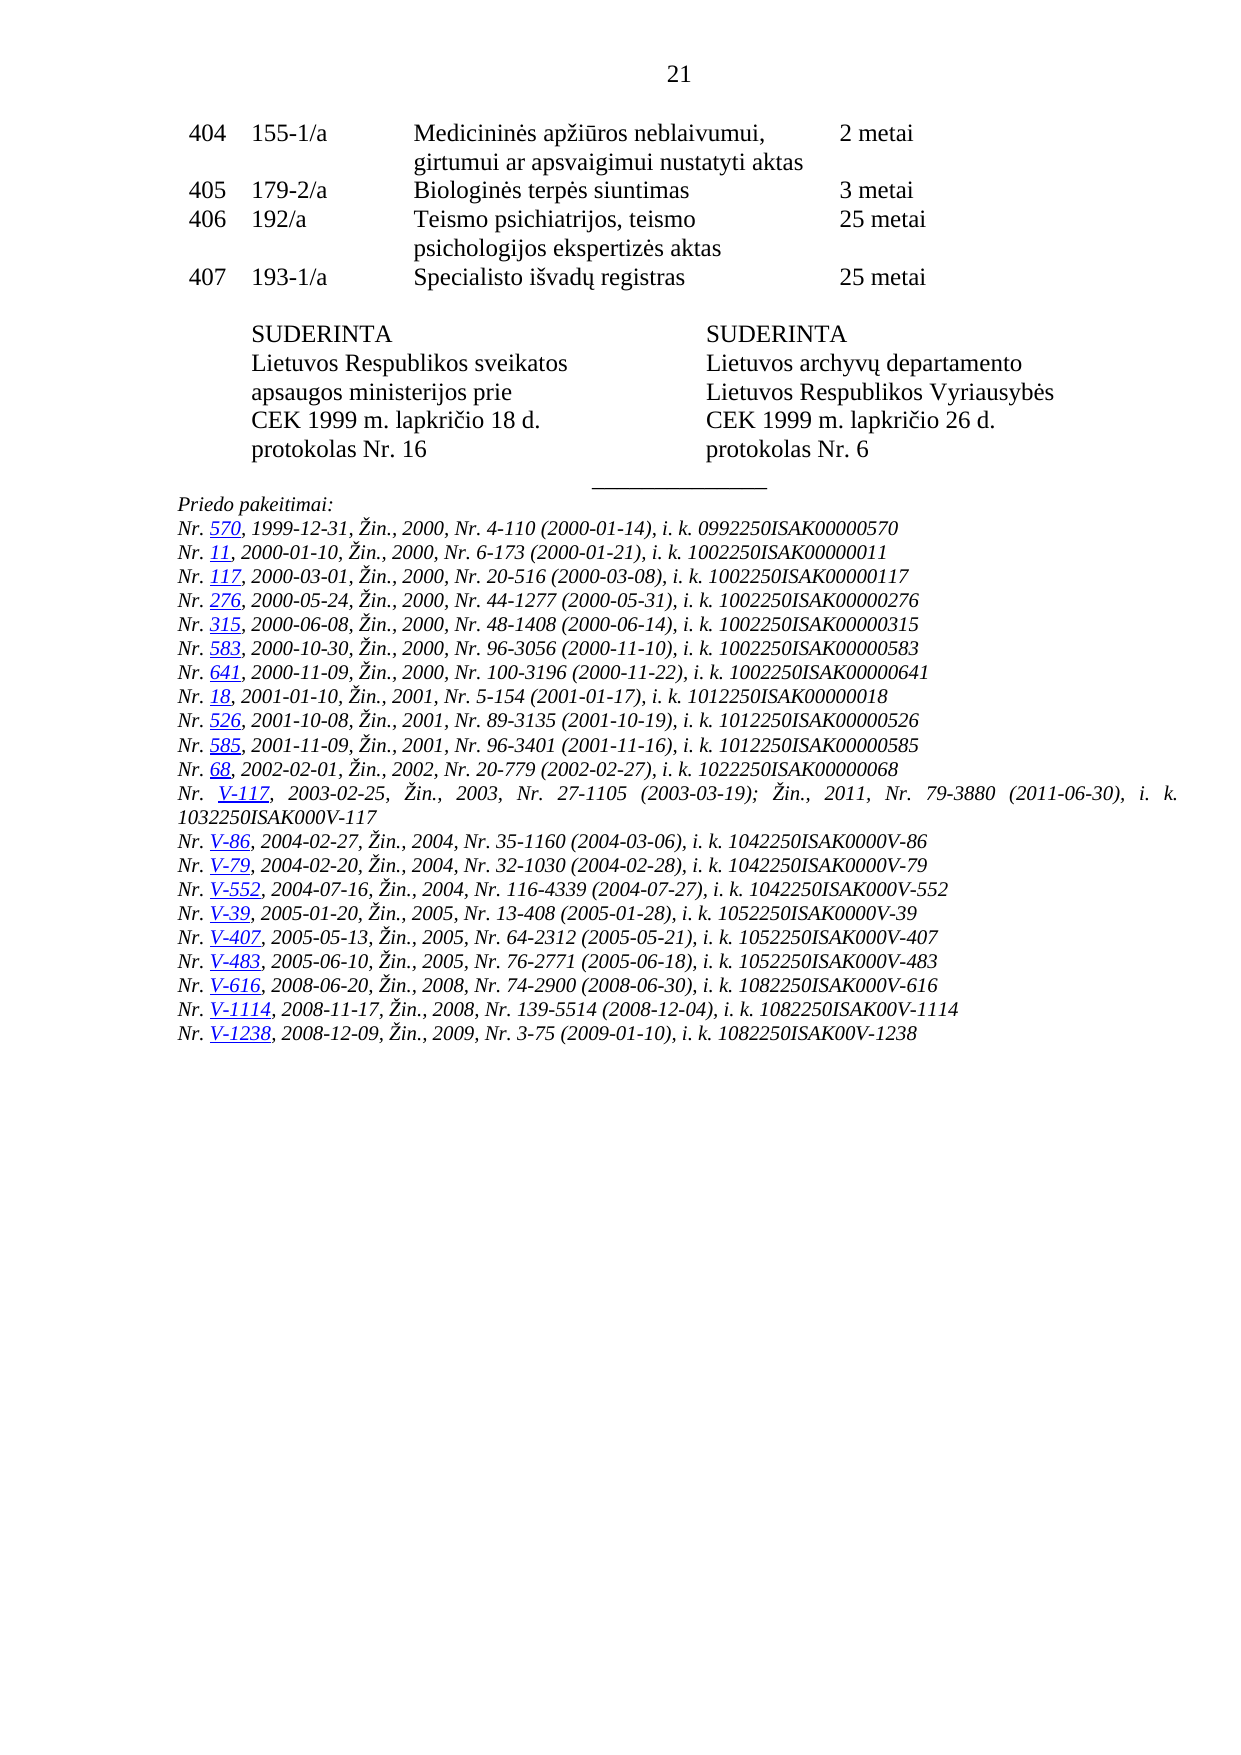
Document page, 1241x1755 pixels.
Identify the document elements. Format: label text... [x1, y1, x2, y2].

table_cell Specialisto išvadų registras [402, 262, 828, 291]
text Nr. 18, 2001-01-10, Žin., 2001, Nr. 5-154 (2001-01-17), i. k. 1012250ISAK00000018 [177, 684, 1181, 708]
table_cell 155-1/a [240, 118, 402, 176]
text Nr. 276, 2000-05-24, Žin., 2000, Nr. 44-1277 (2000-05-31), i. k. 1002250ISAK00000276 [177, 588, 1181, 612]
text CEK 1999 m. lapkričio 18 d. CEK 1999 m. lapkričio 26 d. [177, 406, 1181, 434]
text Nr. 570, 1999-12-31, Žin., 2000, Nr. 4-110 (2000-01-14), i. k. 0992250ISAK00000570 [177, 516, 1181, 540]
text Nr. V-407, 2005-05-13, Žin., 2005, Nr. 64-2312 (2005-05-21), i. k. 1052250ISAK000V-407 [177, 925, 1181, 949]
table_cell Medicininės apžiūros neblaivumui, girtumui ar apsvaigimui nustatyti aktas [402, 118, 828, 176]
table_cell 179-2/a [240, 176, 402, 204]
text protokolas Nr. 16 protokolas Nr. 6 [177, 434, 1181, 463]
table_cell 2 metai [828, 118, 1031, 176]
table_cell 406 [177, 204, 240, 262]
table_cell [1031, 262, 1176, 291]
text Nr. 526, 2001-10-08, Žin., 2001, Nr. 89-3135 (2001-10-19), i. k. 1012250ISAK00000526 [177, 708, 1181, 732]
text SUDERINTA SUDERINTA [177, 319, 1181, 348]
table_cell 407 [177, 262, 240, 291]
text apsaugos ministerijos prie Lietuvos Respublikos Vyriausybės [177, 377, 1181, 406]
table_cell Teismo psichiatrijos, teismo psichologijos ekspertizės aktas [402, 204, 828, 262]
text Nr. V-616, 2008-06-20, Žin., 2008, Nr. 74-2900 (2008-06-30), i. k. 1082250ISAK000V-616 [177, 973, 1181, 997]
text Nr. V-1238, 2008-12-09, Žin., 2009, Nr. 3-75 (2009-01-10), i. k. 1082250ISAK00V-1238 [177, 1021, 1181, 1045]
text Lietuvos Respublikos sveikatos Lietuvos archyvų departamento [177, 348, 1181, 377]
text Nr. V-79, 2004-02-20, Žin., 2004, Nr. 32-1030 (2004-02-28), i. k. 1042250ISAK0000V-79 [177, 853, 1181, 877]
text Priedo pakeitimai: [177, 492, 1181, 516]
table_cell [1031, 204, 1176, 262]
text Nr. 585, 2001-11-09, Žin., 2001, Nr. 96-3401 (2001-11-16), i. k. 1012250ISAK00000585 [177, 732, 1181, 757]
table_cell [1176, 176, 1181, 204]
text Nr. 583, 2000-10-30, Žin., 2000, Nr. 96-3056 (2000-11-10), i. k. 1002250ISAK00000583 [177, 636, 1181, 660]
text Nr. V-117, 2003-02-25, Žin., 2003, Nr. 27-1105 (2003-03-19); Žin., 2011, Nr. 79-3880 (2011-06-30), i. k. 1032250ISAK000V-117 [177, 781, 1181, 829]
text ______________ [177, 463, 1181, 492]
table_cell [1031, 176, 1176, 204]
table_cell 25 metai [828, 262, 1031, 291]
table_cell 25 metai [828, 204, 1031, 262]
table_cell [1176, 118, 1181, 176]
table_cell [1176, 204, 1181, 262]
table_cell 192/a [240, 204, 402, 262]
text Nr. V-552, 2004-07-16, Žin., 2004, Nr. 116-4339 (2004-07-27), i. k. 1042250ISAK000V-552 [177, 877, 1181, 901]
text Nr. 68, 2002-02-01, Žin., 2002, Nr. 20-779 (2002-02-27), i. k. 1022250ISAK00000068 [177, 757, 1181, 781]
table_cell 404 [177, 118, 240, 176]
table_cell 193-1/a [240, 262, 402, 291]
text Nr. V-39, 2005-01-20, Žin., 2005, Nr. 13-408 (2005-01-28), i. k. 1052250ISAK0000V-39 [177, 901, 1181, 925]
table_cell 3 metai [828, 176, 1031, 204]
text Nr. 117, 2000-03-01, Žin., 2000, Nr. 20-516 (2000-03-08), i. k. 1002250ISAK00000117 [177, 564, 1181, 588]
table_cell 405 [177, 176, 240, 204]
text Nr. 11, 2000-01-10, Žin., 2000, Nr. 6-173 (2000-01-21), i. k. 1002250ISAK00000011 [177, 540, 1181, 564]
text Nr. 641, 2000-11-09, Žin., 2000, Nr. 100-3196 (2000-11-22), i. k. 1002250ISAK00000641 [177, 660, 1181, 684]
table_cell Biologinės terpės siuntimas [402, 176, 828, 204]
text Nr. 315, 2000-06-08, Žin., 2000, Nr. 48-1408 (2000-06-14), i. k. 1002250ISAK00000315 [177, 612, 1181, 636]
text Nr. V-1114, 2008-11-17, Žin., 2008, Nr. 139-5514 (2008-12-04), i. k. 1082250ISAK00V-1114 [177, 997, 1181, 1021]
table_cell [1031, 118, 1176, 176]
text Nr. V-86, 2004-02-27, Žin., 2004, Nr. 35-1160 (2004-03-06), i. k. 1042250ISAK0000V-86 [177, 829, 1181, 853]
table_cell [1176, 262, 1181, 291]
text Nr. V-483, 2005-06-10, Žin., 2005, Nr. 76-2771 (2005-06-18), i. k. 1052250ISAK000V-483 [177, 949, 1181, 973]
